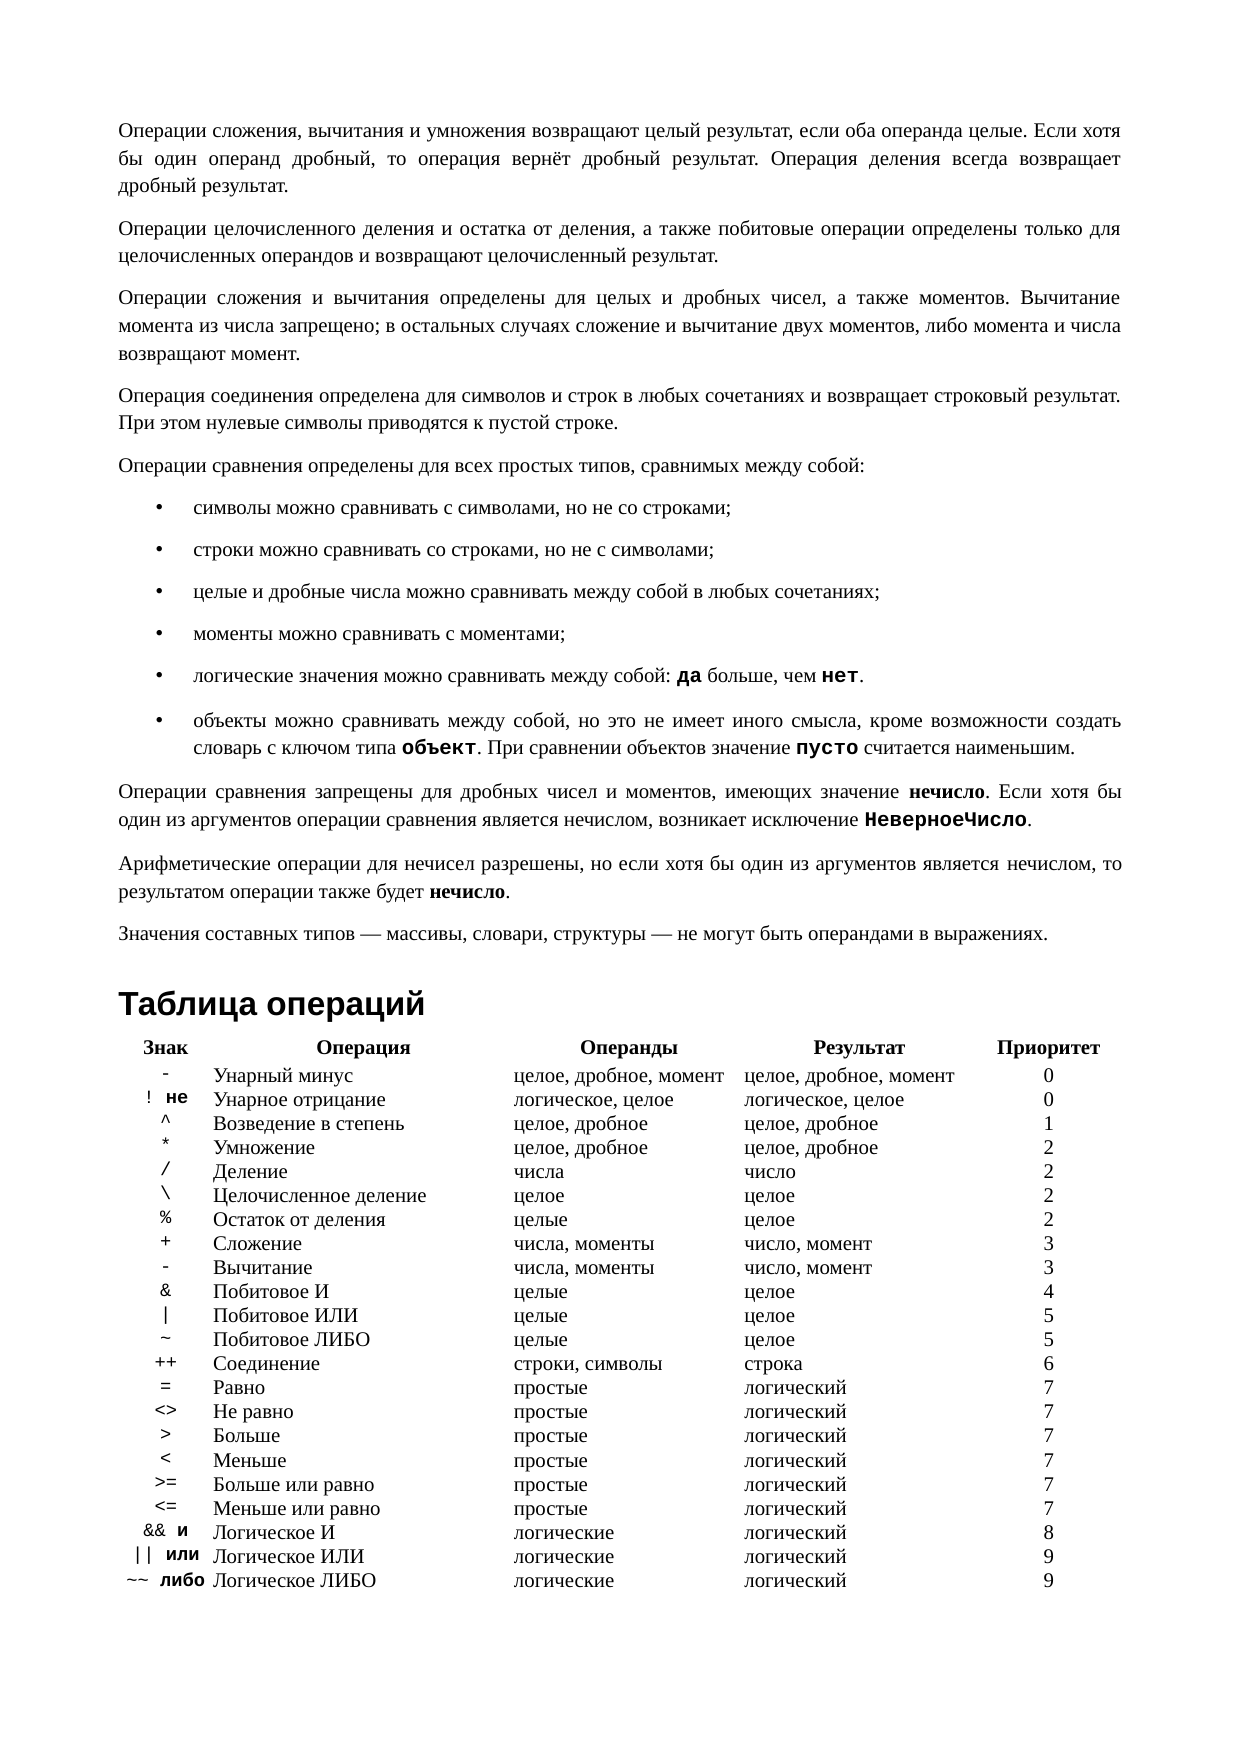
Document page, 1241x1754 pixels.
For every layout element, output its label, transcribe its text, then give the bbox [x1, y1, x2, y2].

table_cell Возведение в степень [213, 1111, 514, 1135]
table_cell > [118, 1424, 213, 1447]
table_cell 9 [975, 1568, 1122, 1596]
table_cell 3 [975, 1231, 1122, 1255]
table_cell 0 [975, 1063, 1122, 1087]
table_cell логический [744, 1472, 974, 1496]
table_cell < [118, 1448, 213, 1472]
list объекты можно сравнивать между собой, но это не имеет иного смысла, кроме возможности создать словарь с ключом типа объект. При сравнении объектов значение пусто считается наименьшим. [156, 708, 1122, 761]
table_cell Меньше [213, 1448, 514, 1472]
table_cell / [118, 1159, 213, 1183]
table_cell Больше [213, 1424, 514, 1447]
table_cell простые [514, 1472, 744, 1496]
table_cell <> [118, 1399, 213, 1423]
table_cell ^ [118, 1111, 213, 1135]
table_cell Сложение [213, 1231, 514, 1255]
text Операция соединения определена для символов и строк в любых сочетаниях и возвращает строковый результат. При этом нулевые символы приводятся к пустой строке. [118, 383, 1122, 434]
table_cell ! не [118, 1087, 213, 1111]
table_cell числа, моменты [514, 1255, 744, 1279]
table_cell логический [744, 1544, 974, 1568]
table_cell 5 [975, 1327, 1122, 1351]
table_cell = [118, 1375, 213, 1399]
table_cell числа [514, 1159, 744, 1183]
table_cell 5 [975, 1303, 1122, 1327]
subtitle Таблица операций [118, 984, 1122, 1022]
table_cell - [118, 1255, 213, 1279]
table_cell Не равно [213, 1399, 514, 1423]
table_header Знак [118, 1035, 213, 1062]
table_cell Соединение [213, 1351, 514, 1375]
table_cell 6 [975, 1351, 1122, 1375]
table_cell простые [514, 1424, 744, 1447]
table_cell 2 [975, 1207, 1122, 1231]
table_cell Унарный минус [213, 1063, 514, 1087]
table_cell 8 [975, 1520, 1122, 1544]
table_cell 7 [975, 1448, 1122, 1472]
list символы можно сравнивать с символами, но не со строками; [156, 495, 1122, 519]
text Операции сравнения запрещены для дробных чисел и моментов, имеющих значение нечисло. Если хотя бы один из аргументов операции сравнения является нечислом, возникает исключение НеверноеЧисло. [118, 779, 1122, 833]
table_cell Логическое ЛИБО [213, 1568, 514, 1596]
table_cell целое, дробное [514, 1111, 744, 1135]
table_cell простые [514, 1448, 744, 1472]
text Операции сложения, вычитания и умножения возвращают целый результат, если оба операнда целые. Если хотя бы один операнд дробный, то операция вернёт дробный результат. Операция деления всегда возвращает дробный результат. [118, 118, 1122, 197]
list моменты можно сравнивать с моментами; [156, 621, 1122, 645]
table_cell >= [118, 1472, 213, 1496]
table_cell простые [514, 1496, 744, 1520]
table_cell строки, символы [514, 1351, 744, 1375]
table_header Операнды [514, 1035, 744, 1062]
text Операции целочисленного деления и остатка от деления, а также побитовые операции определены только для целочисленных операндов и возвращают целочисленный результат. [118, 216, 1122, 267]
table_cell ~ [118, 1327, 213, 1351]
table_cell 0 [975, 1087, 1122, 1111]
table_cell целые [514, 1279, 744, 1303]
table_cell целое, дробное [744, 1111, 974, 1135]
table_cell % [118, 1207, 213, 1231]
table_cell Вычитание [213, 1255, 514, 1279]
table_cell Логическое И [213, 1520, 514, 1544]
table_cell 2 [975, 1183, 1122, 1207]
table_cell целое [744, 1207, 974, 1231]
table_cell целые [514, 1327, 744, 1351]
table_cell логический [744, 1424, 974, 1447]
table_cell логический [744, 1520, 974, 1544]
table_cell 7 [975, 1472, 1122, 1496]
list логические значения можно сравнивать между собой: да больше, чем нет. [156, 663, 1122, 689]
table_cell Побитовое ИЛИ [213, 1303, 514, 1327]
table_cell 3 [975, 1255, 1122, 1279]
table_cell 7 [975, 1375, 1122, 1399]
table_cell число [744, 1159, 974, 1183]
text Арифметические операции для нечисел разрешены, но если хотя бы один из аргументов является нечислом, то результатом операции также будет нечисло. [118, 851, 1122, 903]
table_cell Больше или равно [213, 1472, 514, 1496]
table_cell Унарное отрицание [213, 1087, 514, 1111]
table_cell - [118, 1063, 213, 1087]
table_header Результат [744, 1035, 974, 1062]
text Значения составных типов — массивы, словари, структуры — не могут быть операндами в выражениях. [118, 921, 1122, 945]
list строки можно сравнивать со строками, но не с символами; [156, 537, 1122, 561]
table_cell & [118, 1279, 213, 1303]
table_cell целое, дробное, момент [744, 1063, 974, 1087]
table_cell логический [744, 1399, 974, 1423]
table_cell логический [744, 1375, 974, 1399]
table_cell число, момент [744, 1255, 974, 1279]
table_cell 7 [975, 1496, 1122, 1520]
text Операции сравнения определены для всех простых типов, сравнимых между собой: [118, 452, 1122, 477]
table_cell 7 [975, 1424, 1122, 1447]
table_cell Целочисленное деление [213, 1183, 514, 1207]
table_cell логическое, целое [514, 1087, 744, 1111]
table_cell 7 [975, 1399, 1122, 1423]
table_cell целое, дробное [514, 1135, 744, 1159]
table_cell логический [744, 1448, 974, 1472]
table_cell логические [514, 1568, 744, 1596]
table_cell целое [744, 1183, 974, 1207]
table_header Приоритет [975, 1035, 1122, 1062]
table_cell простые [514, 1375, 744, 1399]
table_cell простые [514, 1399, 744, 1423]
table_cell логический [744, 1496, 974, 1520]
table_cell ~~ либо [118, 1568, 213, 1596]
table_cell Остаток от деления [213, 1207, 514, 1231]
table_cell 1 [975, 1111, 1122, 1135]
table_cell Логическое ИЛИ [213, 1544, 514, 1568]
table_cell Побитовое ЛИБО [213, 1327, 514, 1351]
table_cell целые [514, 1303, 744, 1327]
table_cell целые [514, 1207, 744, 1231]
table_cell && и [118, 1520, 213, 1544]
table_cell Равно [213, 1375, 514, 1399]
table_cell логические [514, 1544, 744, 1568]
text Операции сложения и вычитания определены для целых и дробных чисел, а также моментов. Вычитание момента из числа запрещено; в остальных случаях сложение и вычитание двух моментов, либо момента и числа возвращают момент. [118, 285, 1122, 364]
table_cell логические [514, 1520, 744, 1544]
table_cell | [118, 1303, 213, 1327]
table_cell 9 [975, 1544, 1122, 1568]
table_cell \ [118, 1183, 213, 1207]
table_cell Побитовое И [213, 1279, 514, 1303]
table_cell целое, дробное, момент [514, 1063, 744, 1087]
table_cell + [118, 1231, 213, 1255]
table_cell число, момент [744, 1231, 974, 1255]
table_cell целое [514, 1183, 744, 1207]
table_cell целое [744, 1279, 974, 1303]
table_cell Деление [213, 1159, 514, 1183]
table_cell || или [118, 1544, 213, 1568]
table_cell * [118, 1135, 213, 1159]
table_cell 2 [975, 1159, 1122, 1183]
list целые и дробные числа можно сравнивать между собой в любых сочетаниях; [156, 579, 1122, 603]
table_cell числа, моменты [514, 1231, 744, 1255]
table_cell логическое, целое [744, 1087, 974, 1111]
table_cell Меньше или равно [213, 1496, 514, 1520]
table_cell целое [744, 1303, 974, 1327]
table_cell 4 [975, 1279, 1122, 1303]
table_cell Умножение [213, 1135, 514, 1159]
table_cell строка [744, 1351, 974, 1375]
table_cell ++ [118, 1351, 213, 1375]
table_cell целое, дробное [744, 1135, 974, 1159]
table_header Операция [213, 1035, 514, 1062]
table_cell целое [744, 1327, 974, 1351]
table_cell логический [744, 1568, 974, 1596]
table_cell <= [118, 1496, 213, 1520]
table_cell 2 [975, 1135, 1122, 1159]
